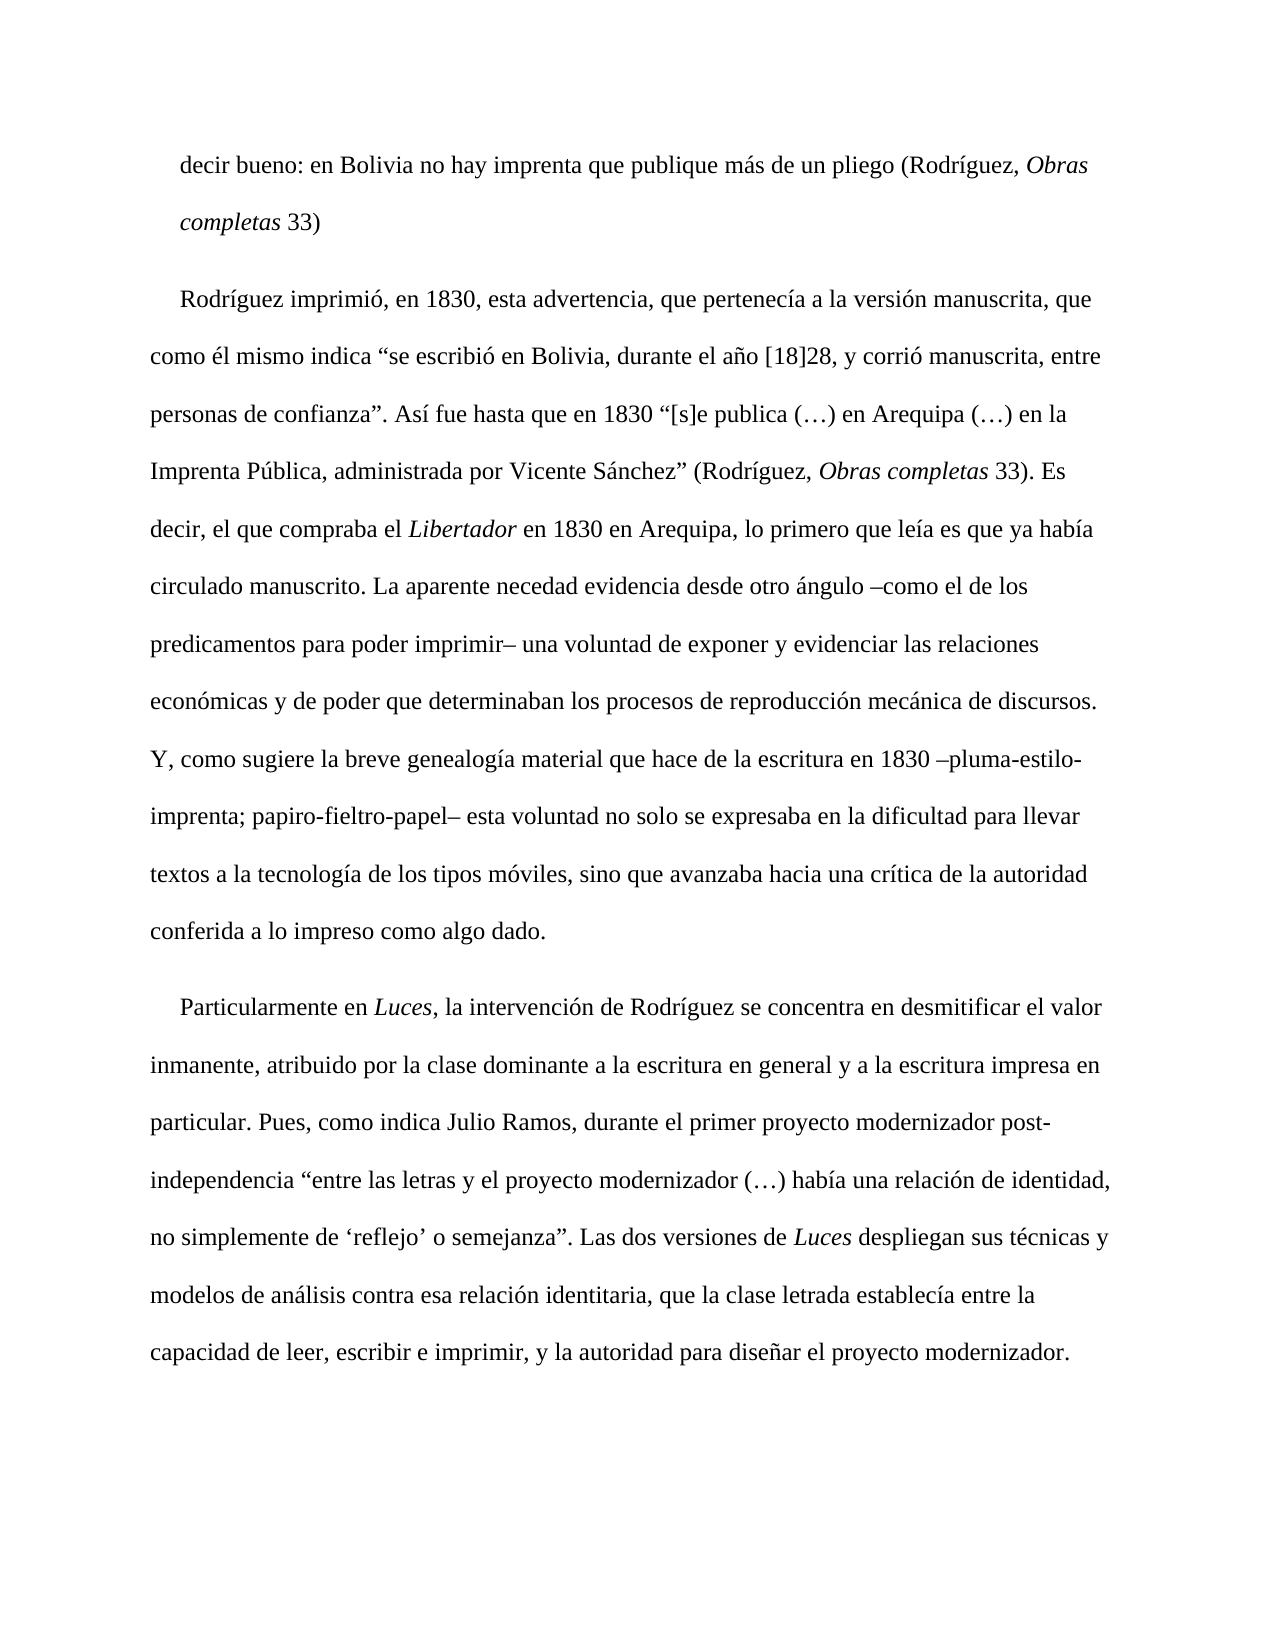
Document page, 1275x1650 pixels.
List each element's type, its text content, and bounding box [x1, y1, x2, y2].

text decir bueno: en Bolivia no hay imprenta que publique más de un pliego (Rodríguez, Obras completas 33) [179, 150, 1096, 236]
text Rodríguez imprimió, en 1830, esta advertencia, que pertenecía a la versión manuscrita, que como él mismo indica “se escribió en Bolivia, durante el año [18]28, y corrió manuscrita, entre personas de confianza”. Así fue hasta que en 1830 “[s]e publica (…) en Arequipa (…) en la Imprenta Pública, administrada por Vicente Sánchez” (Rodríguez, Obras completas 33). Es decir, el que compraba el Libertador en 1830 en Arequipa, lo primero que leía es que ya había circulado manuscrito. La aparente necedad evidencia desde otro ángulo –como el de los predicamentos para poder imprimir– una voluntad de exponer y evidenciar las relaciones económicas y de poder que determinaban los procesos de reproducción mecánica de discursos. Y, como sugiere la breve genealogía material que hace de la escritura en 1830 –pluma-estilo-imprenta; papiro-fieltro-papel– esta voluntad no solo se expresaba en la dificultad para llevar textos a la tecnología de los tipos móviles, sino que avanzaba hacia una crítica de la autoridad conferida a lo impreso como algo dado. [150, 284, 1125, 945]
text Particularmente en Luces, la intervención de Rodríguez se concentra en desmitificar el valor inmanente, atribuido por la clase dominante a la escritura en general y a la escritura impresa en particular. Pues, como indica Julio Ramos, durante el primer proyecto modernizador post-independencia “entre las letras y el proyecto modernizador (…) había una relación de identidad, no simplemente de ‘reflejo’ o semejanza”. Las dos versiones de Luces despliegan sus técnicas y modelos de análisis contra esa relación identitaria, que la clase letrada establecía entre la capacidad de leer, escribir e imprimir, y la autoridad para diseñar el proyecto modernizador. [150, 992, 1125, 1366]
